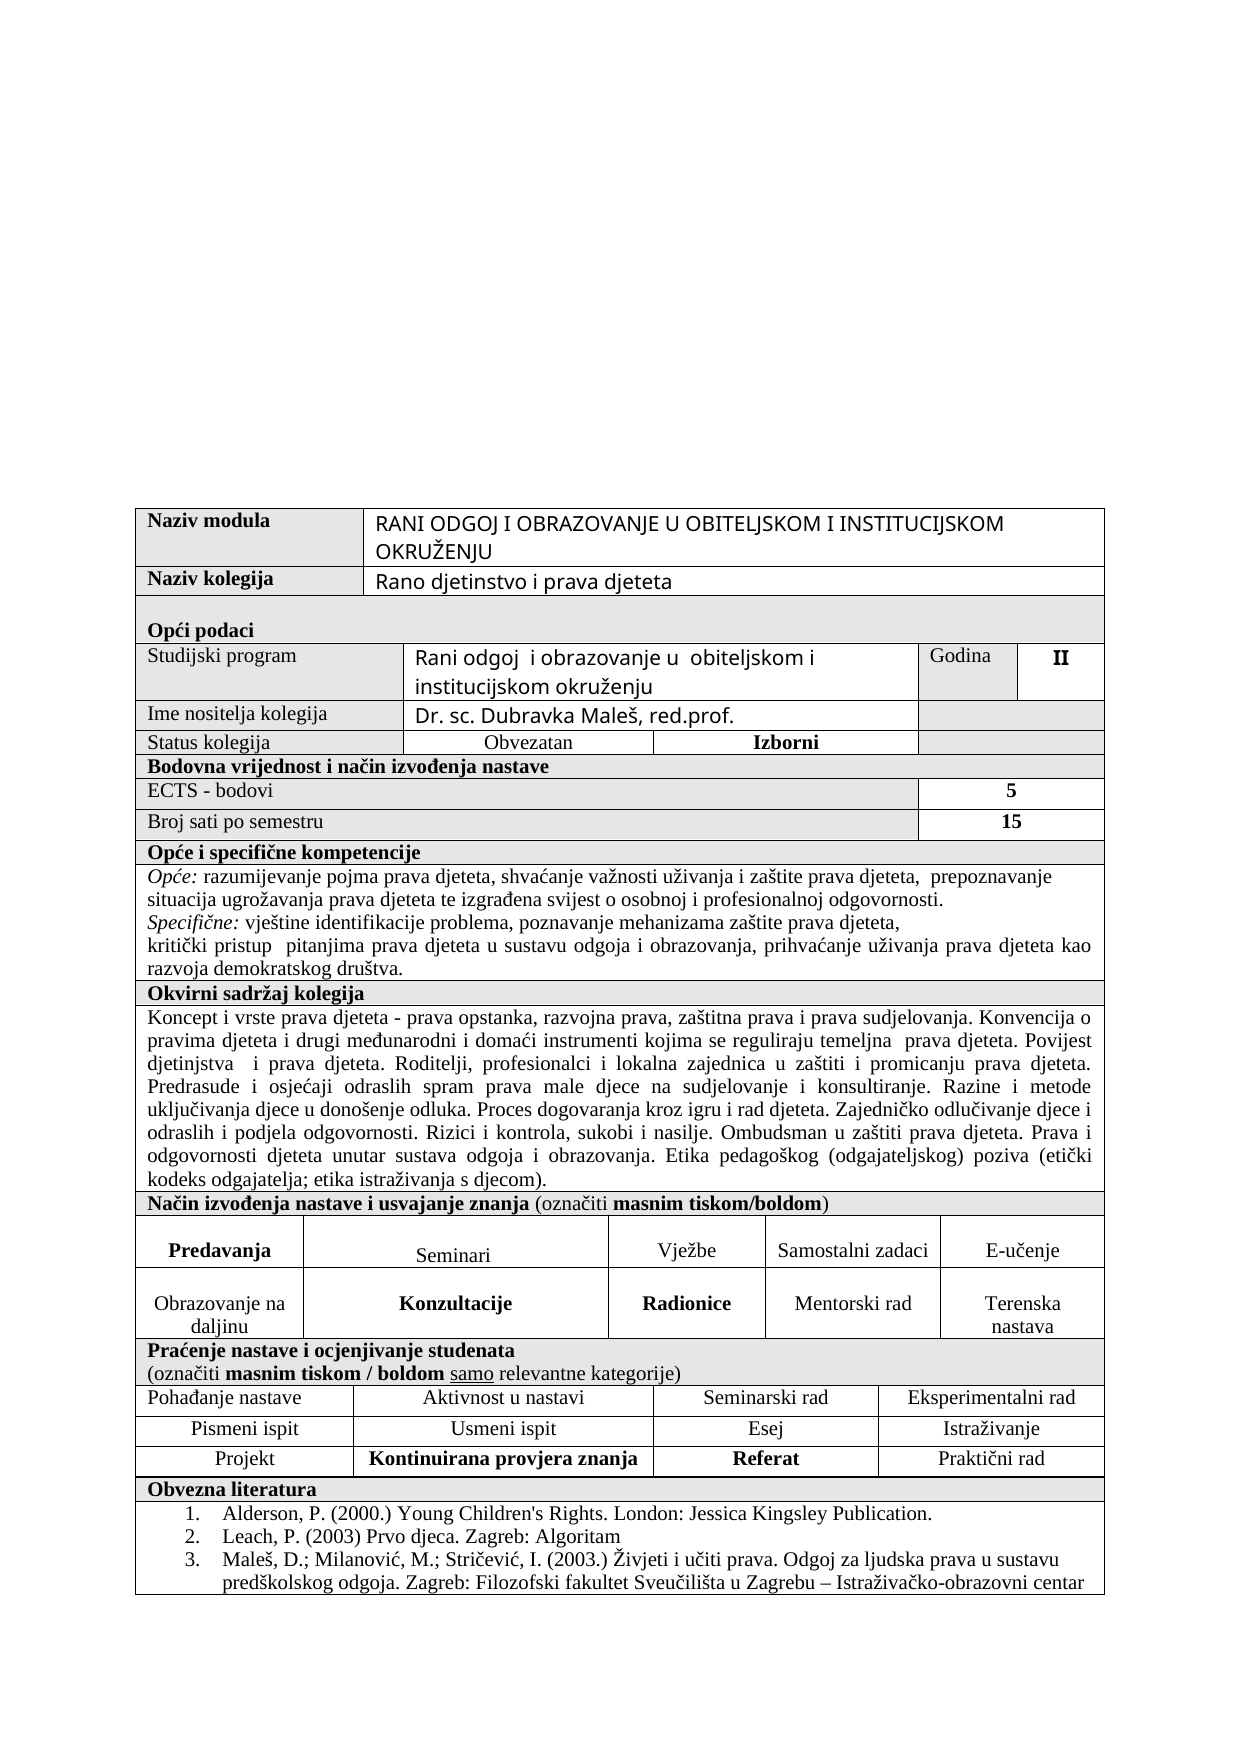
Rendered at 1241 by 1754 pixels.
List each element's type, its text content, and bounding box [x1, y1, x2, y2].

table_cell Koncept i vrste prava djeteta - prava opstanka, razvojna prava, zaštitna prava i prava sudjelovanja. Konvencija o pravima djeteta i drugi međunarodni i domaći instrumenti kojima se reguliraju temeljna prava djeteta. Povijest djetinjstva i prava djeteta. Roditelji, profesionalci i lokalna zajednica u zaštiti i promicanju prava djeteta. Predrasude i osjećaji odraslih spram prava male djece na sudjelovanje i konsultiranje. Razine i metode uključivanja djece u donošenje odluka. Proces dogovaranja kroz igru i rad djeteta. Zajedničko odlučivanje djece i odraslih i podjela odgovornosti. Rizici i kontrola, sukobi i nasilje. Ombudsman u zaštiti prava djeteta. Prava i odgovornosti djeteta unutar sustava odgoja i obrazovanja. Etika pedagoškog (odgajateljskog) poziva (etički kodeks odgajatelja; etika istraživanja s djecom). [136, 1006, 1104, 1191]
table_cell Referat [654, 1447, 878, 1476]
table_cell Alderson, P. (2000.) Young Children's Rights. London: Jessica Kingsley Publication. Leach, P. (2003) Prvo djeca. Zagreb: Algoritam Maleš, D.; Milanović, M.; Stričević, I. (2003.) Živjeti i učiti prava. Odgoj za ljudska prava u sustavu predškolskog odgoja. Zagreb: Filozofski fakultet Sveučilišta u Zagrebu – Istraživačko-obrazovni centar [136, 1502, 1104, 1594]
table_cell Pismeni ispit [136, 1417, 353, 1446]
table_cell Predavanja [136, 1216, 303, 1267]
table_cell Praćenje nastave i ocjenjivanje studenata (označiti masnim tiskom / boldom samo relevantne kategorije) [136, 1339, 1104, 1385]
table_cell Mentorski rad [766, 1268, 940, 1338]
table_cell Način izvođenja nastave i usvajanje znanja (označiti masnim tiskom/boldom) [136, 1192, 1104, 1215]
table_cell Pohađanje nastave [136, 1386, 353, 1416]
table_cell 5 [919, 779, 1104, 809]
table_cell Esej [654, 1417, 878, 1446]
table_cell Projekt [136, 1447, 353, 1476]
table_cell Seminari [304, 1216, 608, 1267]
table_cell Samostalni zadaci [766, 1216, 940, 1267]
table_cell Eksperimentalni rad [879, 1386, 1104, 1416]
table_header Naziv modula [136, 509, 363, 566]
table_cell Terenska nastava [941, 1268, 1104, 1338]
table_cell Bodovna vrijednost i način izvođenja nastave [136, 755, 1104, 778]
table_cell Broj sati po semestru [136, 810, 918, 839]
table_cell [919, 701, 1104, 730]
table_cell Istraživanje [879, 1417, 1104, 1446]
table_cell Opće: razumijevanje pojma prava djeteta, shvaćanje važnosti uživanja i zaštite prava djeteta, prepoznavanje situacija ugrožavanja prava djeteta te izgrađena svijest o osobnoj i profesionalnoj odgovornosti. Specifične: vještine identifikacije problema, poznavanje mehanizama zaštite prava djeteta, kritički pristup pitanjima prava djeteta u sustavu odgoja i obrazovanja, prihvaćanje uživanja prava djeteta kao razvoja demokratskog društva. [136, 865, 1104, 980]
table_cell E-učenje [941, 1216, 1104, 1267]
table_cell Kontinuirana provjera znanja [354, 1447, 653, 1476]
table_cell ECTS - bodovi [136, 779, 918, 809]
table_cell II [1018, 644, 1104, 700]
table_cell Praktični rad [879, 1447, 1104, 1476]
table_cell [919, 731, 1104, 754]
table_cell Usmeni ispit [354, 1417, 653, 1446]
table_cell Ime nositelja kolegija [136, 701, 403, 730]
table_cell Seminarski rad [654, 1386, 878, 1416]
table_cell Izborni [654, 731, 918, 754]
table_cell Rani odgoj i obrazovanje u obiteljskom i institucijskom okruženju [404, 644, 918, 700]
table_cell Studijski program [136, 644, 403, 700]
table_cell Obvezatan [404, 731, 653, 754]
table_cell Godina [919, 644, 1017, 700]
table_cell Aktivnost u nastavi [354, 1386, 653, 1416]
table_cell Rano djetinstvo i prava djeteta [364, 567, 1104, 595]
table_cell Okvirni sadržaj kolegija [136, 981, 1104, 1004]
table_cell Naziv kolegija [136, 567, 363, 595]
table_cell Obvezna literatura [136, 1478, 1104, 1501]
table_cell Status kolegija [136, 731, 403, 754]
table_cell Opće i specifične kompetencije [136, 841, 1104, 864]
table_cell Vježbe [609, 1216, 765, 1267]
table_cell Dr. sc. Dubravka Maleš, red.prof. [404, 701, 918, 730]
table_cell Opći podaci [136, 596, 1104, 642]
table_cell 15 [919, 810, 1104, 839]
table_cell Konzultacije [304, 1268, 608, 1338]
table_header Rani odgoj i obrazovanje u obiteljskom i institucijskom okruženju [364, 509, 1104, 566]
table_cell Obrazovanje na daljinu [136, 1268, 303, 1338]
table_cell Radionice [609, 1268, 765, 1338]
